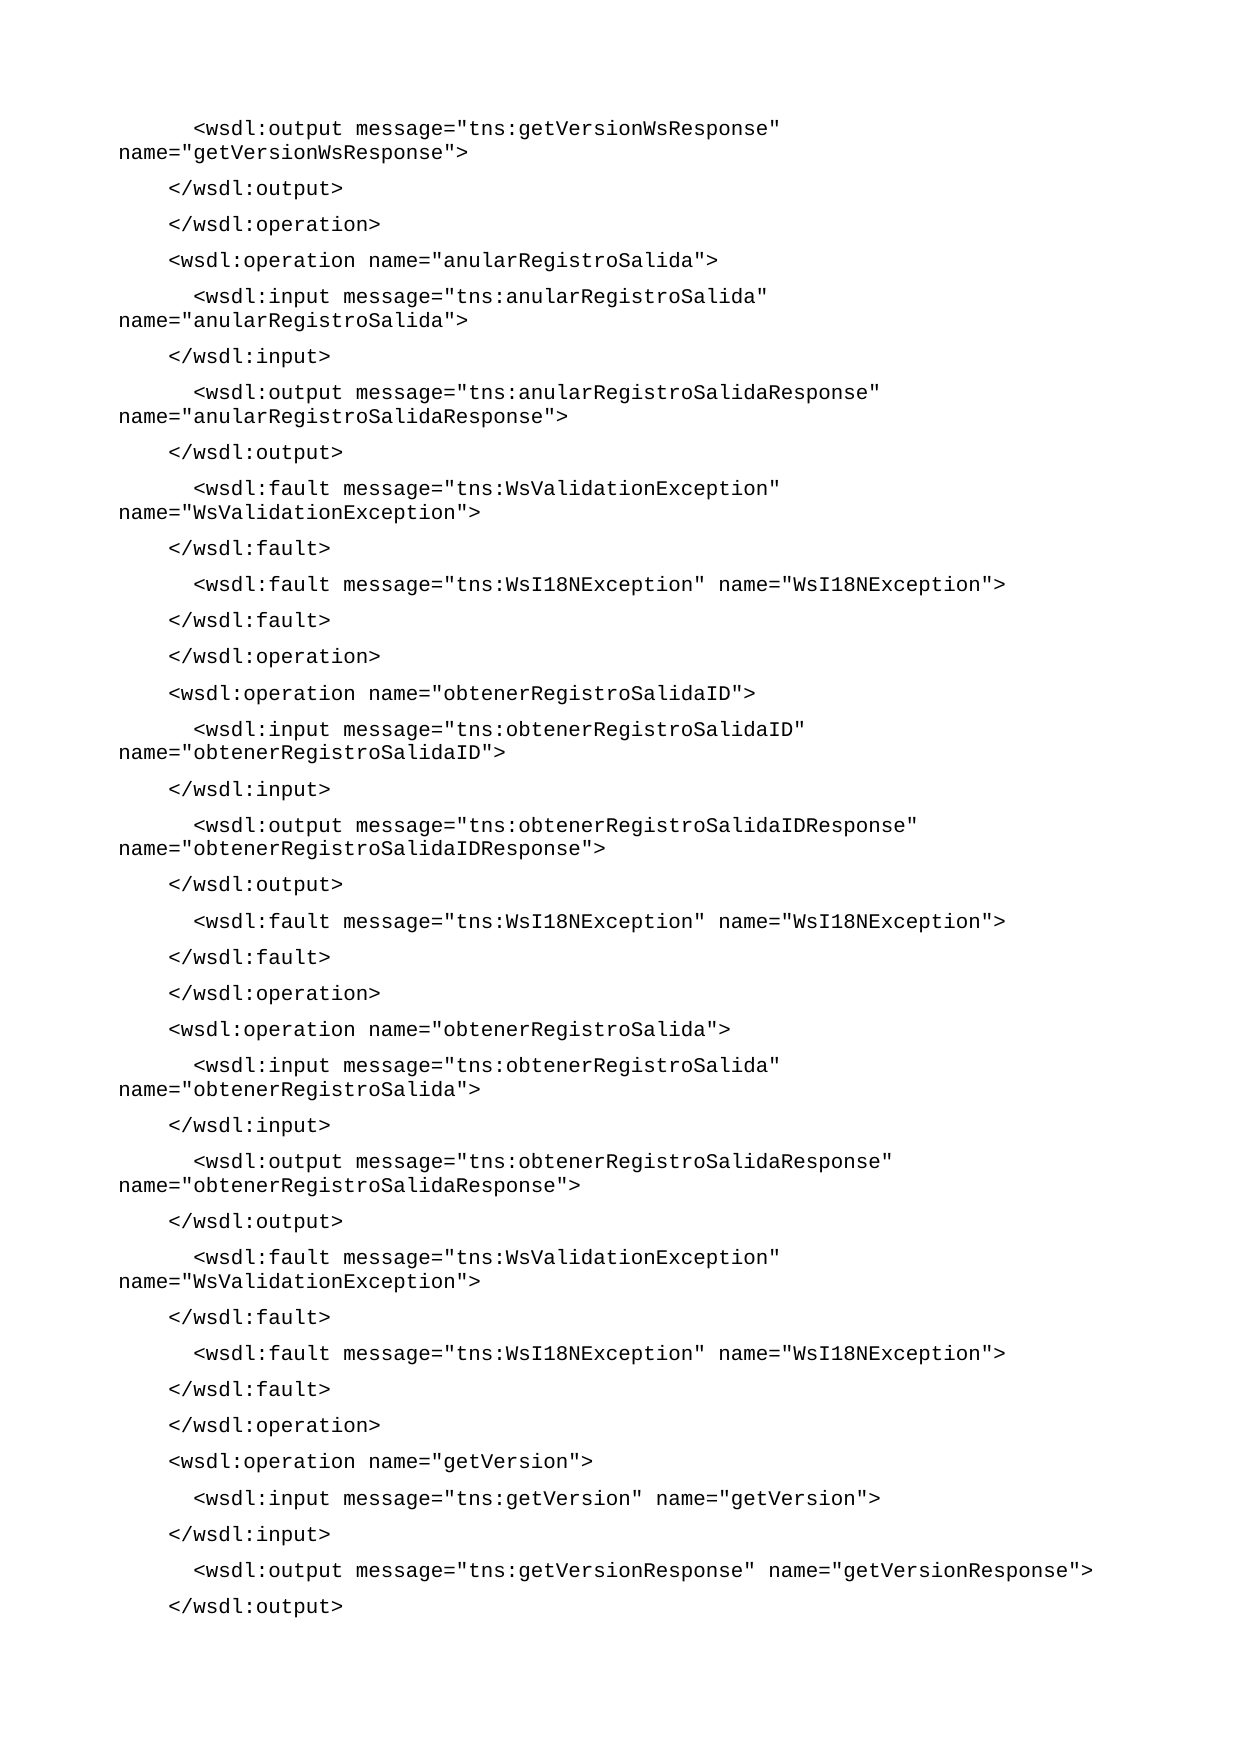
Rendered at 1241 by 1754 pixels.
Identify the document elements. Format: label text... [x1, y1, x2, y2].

text <wsdl:output message="tns:getVersionWsResponse" name="getVersionWsResponse"> [118, 118, 1122, 165]
text <wsdl:input message="tns:getVersion" name="getVersion"> [118, 1488, 1122, 1511]
text <wsdl:operation name="getVersion"> [118, 1451, 1122, 1475]
text <wsdl:fault message="tns:WsI18NException" name="WsI18NException"> [118, 1343, 1122, 1367]
text <wsdl:fault message="tns:WsValidationException" name="WsValidationException"> [118, 478, 1122, 526]
text </wsdl:operation> [118, 646, 1122, 670]
text </wsdl:output> [118, 178, 1122, 202]
text </wsdl:output> [118, 442, 1122, 466]
text </wsdl:fault> [118, 1307, 1122, 1331]
text </wsdl:fault> [118, 947, 1122, 970]
text </wsdl:operation> [118, 1415, 1122, 1439]
text </wsdl:input> [118, 1524, 1122, 1547]
text <wsdl:output message="tns:anularRegistroSalidaResponse" name="anularRegistroSalidaResponse"> [118, 382, 1122, 429]
text </wsdl:fault> [118, 538, 1122, 562]
text <wsdl:fault message="tns:WsI18NException" name="WsI18NException"> [118, 911, 1122, 934]
text <wsdl:input message="tns:obtenerRegistroSalida" name="obtenerRegistroSalida"> [118, 1055, 1122, 1102]
text <wsdl:fault message="tns:WsValidationException" name="WsValidationException"> [118, 1247, 1122, 1294]
text </wsdl:fault> [118, 1379, 1122, 1403]
text </wsdl:fault> [118, 610, 1122, 634]
text </wsdl:operation> [118, 214, 1122, 238]
text </wsdl:input> [118, 346, 1122, 370]
text <wsdl:input message="tns:anularRegistroSalida" name="anularRegistroSalida"> [118, 286, 1122, 334]
text </wsdl:operation> [118, 983, 1122, 1007]
text <wsdl:operation name="anularRegistroSalida"> [118, 250, 1122, 274]
text <wsdl:operation name="obtenerRegistroSalidaID"> [118, 683, 1122, 706]
text <wsdl:fault message="tns:WsI18NException" name="WsI18NException"> [118, 574, 1122, 598]
text <wsdl:output message="tns:getVersionResponse" name="getVersionResponse"> [118, 1560, 1122, 1583]
text </wsdl:input> [118, 778, 1122, 802]
text <wsdl:output message="tns:obtenerRegistroSalidaIDResponse" name="obtenerRegistroSalidaIDResponse"> [118, 815, 1122, 862]
text </wsdl:input> [118, 1115, 1122, 1139]
text <wsdl:output message="tns:obtenerRegistroSalidaResponse" name="obtenerRegistroSalidaResponse"> [118, 1151, 1122, 1198]
text </wsdl:output> [118, 874, 1122, 898]
text <wsdl:input message="tns:obtenerRegistroSalidaID" name="obtenerRegistroSalidaID"> [118, 719, 1122, 766]
text </wsdl:output> [118, 1211, 1122, 1234]
text </wsdl:output> [118, 1596, 1122, 1620]
text <wsdl:operation name="obtenerRegistroSalida"> [118, 1019, 1122, 1043]
